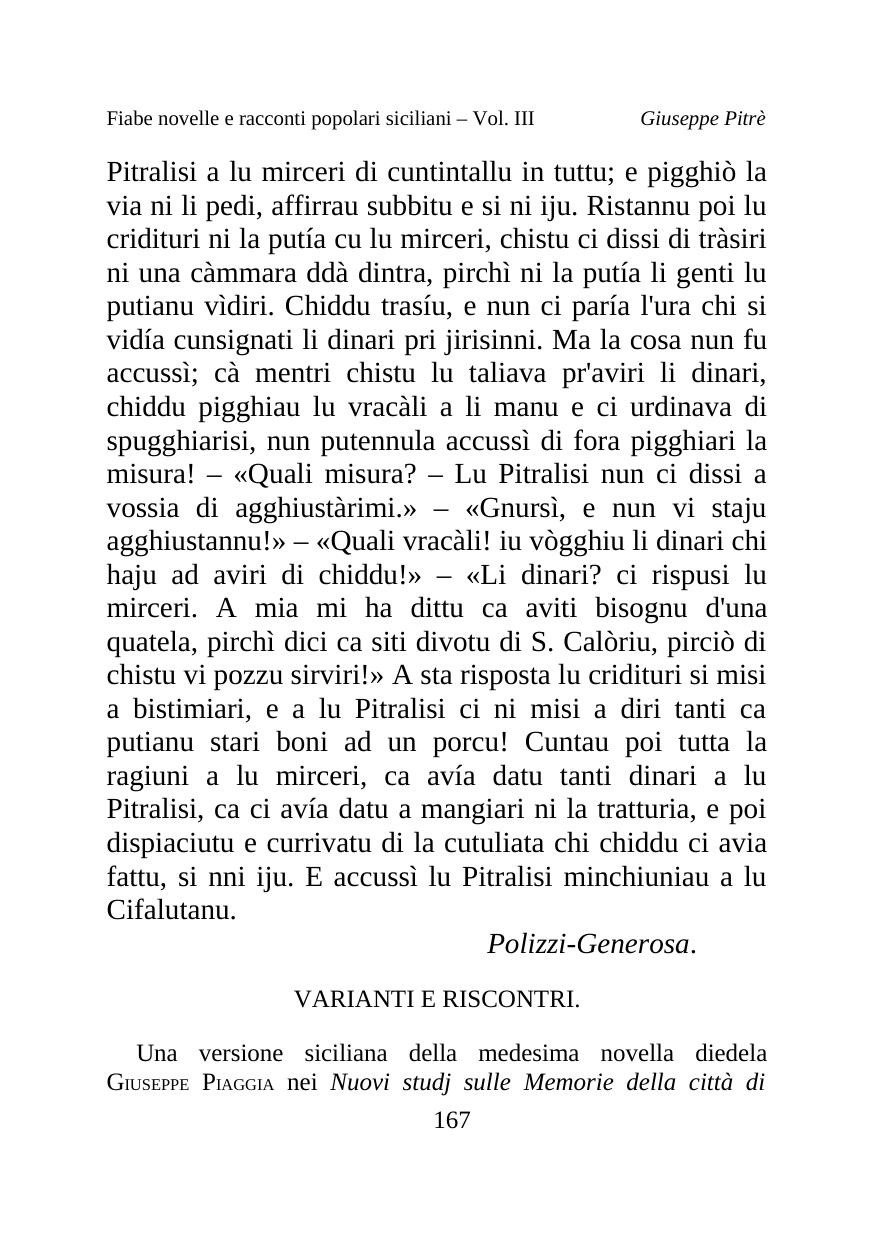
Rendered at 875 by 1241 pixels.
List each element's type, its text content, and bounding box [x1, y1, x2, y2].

text Una versione siciliana della medesima novella diedela Giuseppe Piaggia nei Nuovi studj sulle Memorie della città di [106, 1038, 768, 1096]
text Polizzi-Generosa. [106, 926, 768, 959]
subtitle VARIANTI E RISCONTRI. [106, 984, 768, 1013]
text Pitralisi a lu mirceri di cuntintallu in tuttu; e pigghiò la via ni li pedi, affirrau subbitu e si ni iju. Ristannu poi lu cridituri ni la putía cu lu mirceri, chistu ci dissi di tràsiri ni una càmmara ddà dintra, pirchì ni la putía li genti lu putianu vìdiri. Chiddu trasíu, e nun ci paría l'ura chi si vidía cunsignati li dinari pri jirisinni. Ma la cosa nun fu accussì; cà mentri chistu lu taliava pr'aviri li dinari, chiddu pigghiau lu vracàli a li manu e ci urdinava di spugghiarisi, nun putennula accussì di fora pigghiari la misura! – «Quali misura? – Lu Pitralisi nun ci dissi a vossia di agghiustàrimi.» – «Gnursì, e nun vi staju agghiustannu!» – «Quali vracàli! iu vògghiu li dinari chi haju ad aviri di chiddu!» – «Li dinari? ci rispusi lu mirceri. A mia mi ha dittu ca aviti bisognu d'una quatela, pirchì dici ca siti divotu di S. Calòriu, pirciò di chistu vi pozzu sirviri!» A sta risposta lu cridituri si misi a bistimiari, e a lu Pitralisi ci ni misi a diri tanti ca putianu stari boni ad un porcu! Cuntau poi tutta la ragiuni a lu mirceri, ca avía datu tanti dinari a lu Pitralisi, ca ci avía datu a mangiari ni la tratturia, e poi dispiaciutu e currivatu di la cutuliata chi chiddu ci avia fattu, si nni iju. E accussì lu Pitralisi minchiuniau a lu Cifalutanu. [106, 154, 768, 926]
